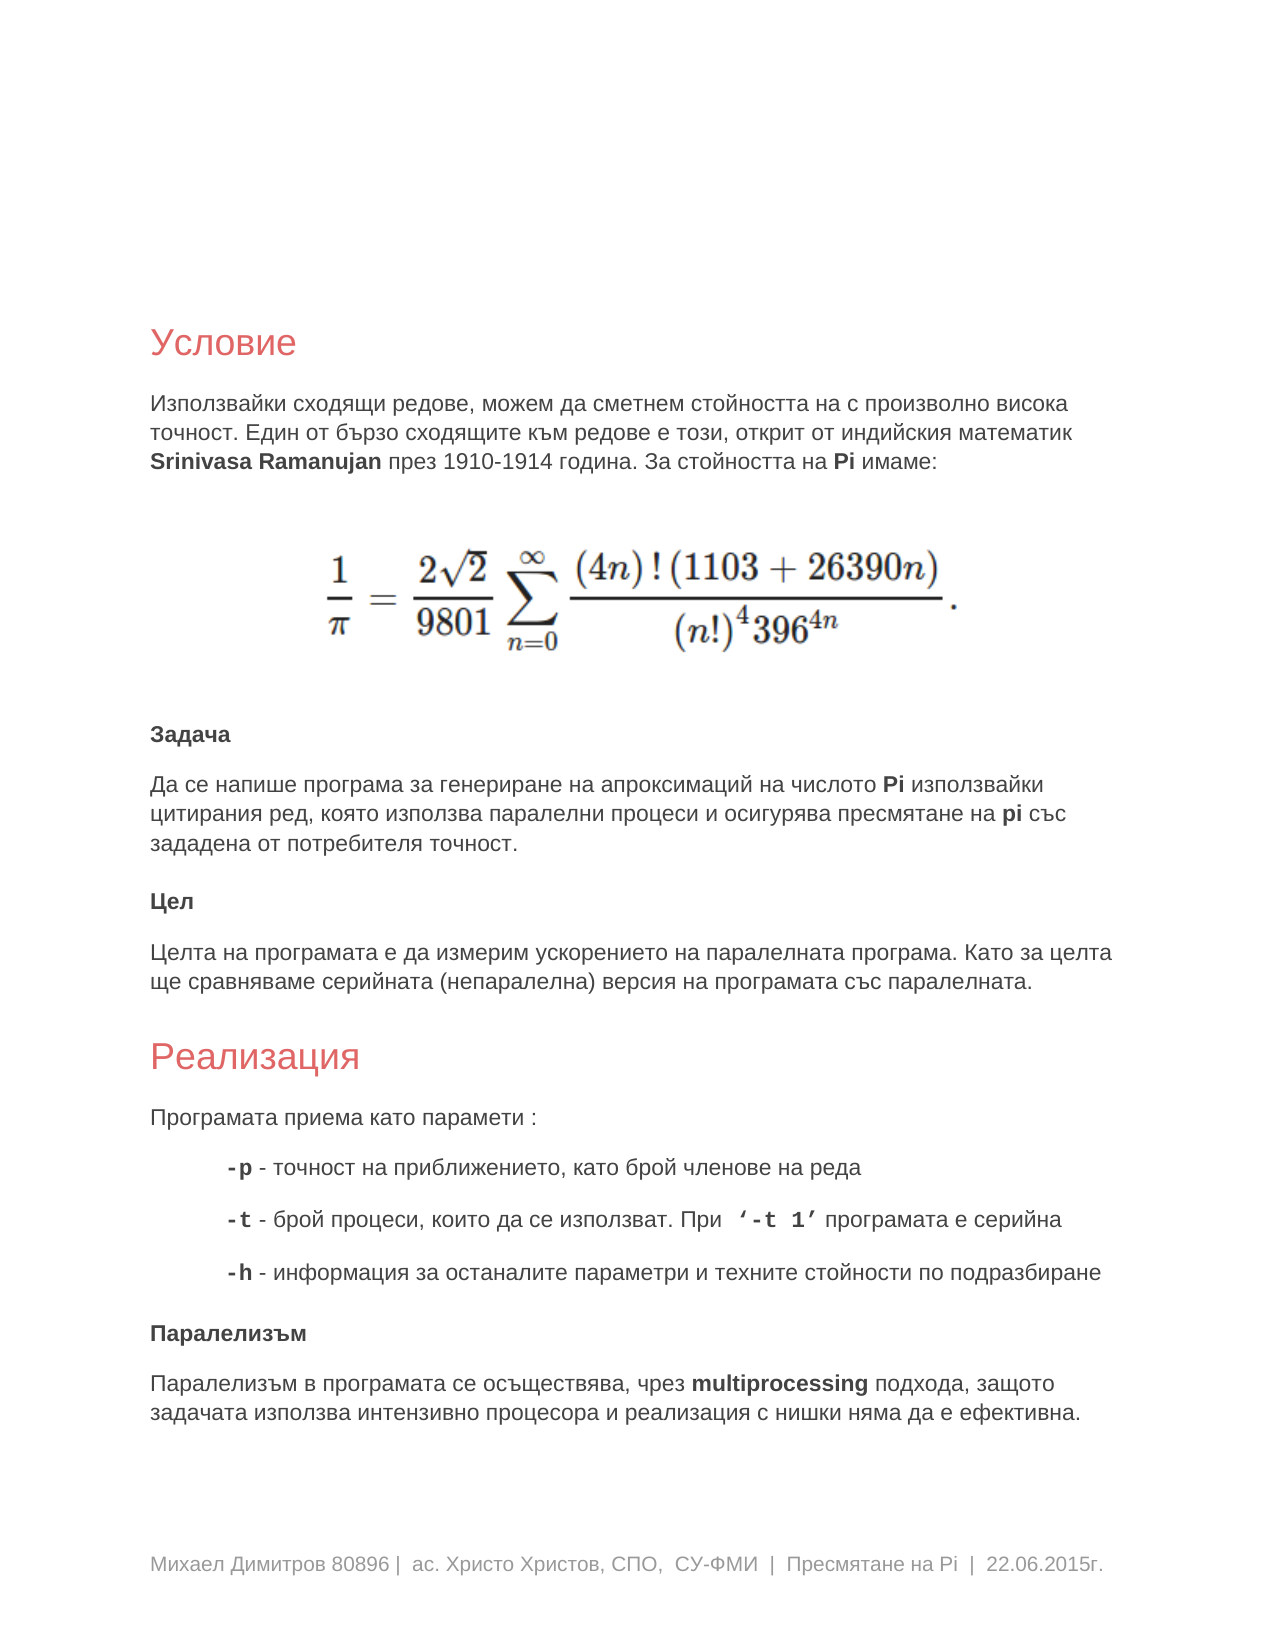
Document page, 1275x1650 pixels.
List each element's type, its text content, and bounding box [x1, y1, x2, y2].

subtitle Задача [150, 722, 1125, 747]
text Да се напише програма за генериране на апроксимаций на числото Pi използвайки цитирания ред, която използва паралелни процеси и осигурява пресмятане на pi със зададена от потребителя точност. [150, 772, 1125, 856]
text Целта на програмата е да измерим ускорението на паралелната програма. Като за целта ще сравняваме серийната (непаралелна) версия на програмата със паралелната. [150, 939, 1125, 994]
subtitle Паралелизъм [150, 1321, 1125, 1346]
text Програмата приема като парамети : [150, 1104, 1125, 1130]
text -t - брой процеси, които да се използват. При ‘-t 1’ програмата е серийна [225, 1207, 1125, 1235]
text Паралелизъм в програмата се осъществява, чрез multiprocessing подхода, защото задачата използва интензивно процесора и реализация с нишки няма да е ефективна. [150, 1371, 1125, 1426]
text -p - точност на приближението, като брой членове на реда [150, 1155, 1125, 1182]
text Използвайки сходящи редове, можем да сметнем стойността на с произволно висока точност. Един от бързо сходящите към редове е този, открит от индийския математик Srinivasa Ramanujan през 1910-1914 година. За стойността на Pi имаме: [150, 390, 1125, 474]
subtitle Условие [150, 321, 1125, 363]
subtitle Реализация [150, 1036, 1125, 1077]
picture [293, 534, 982, 668]
subtitle Цел [150, 889, 1125, 915]
text -h - информация за останалите параметри и техните стойности по подразбиране [150, 1260, 1125, 1287]
